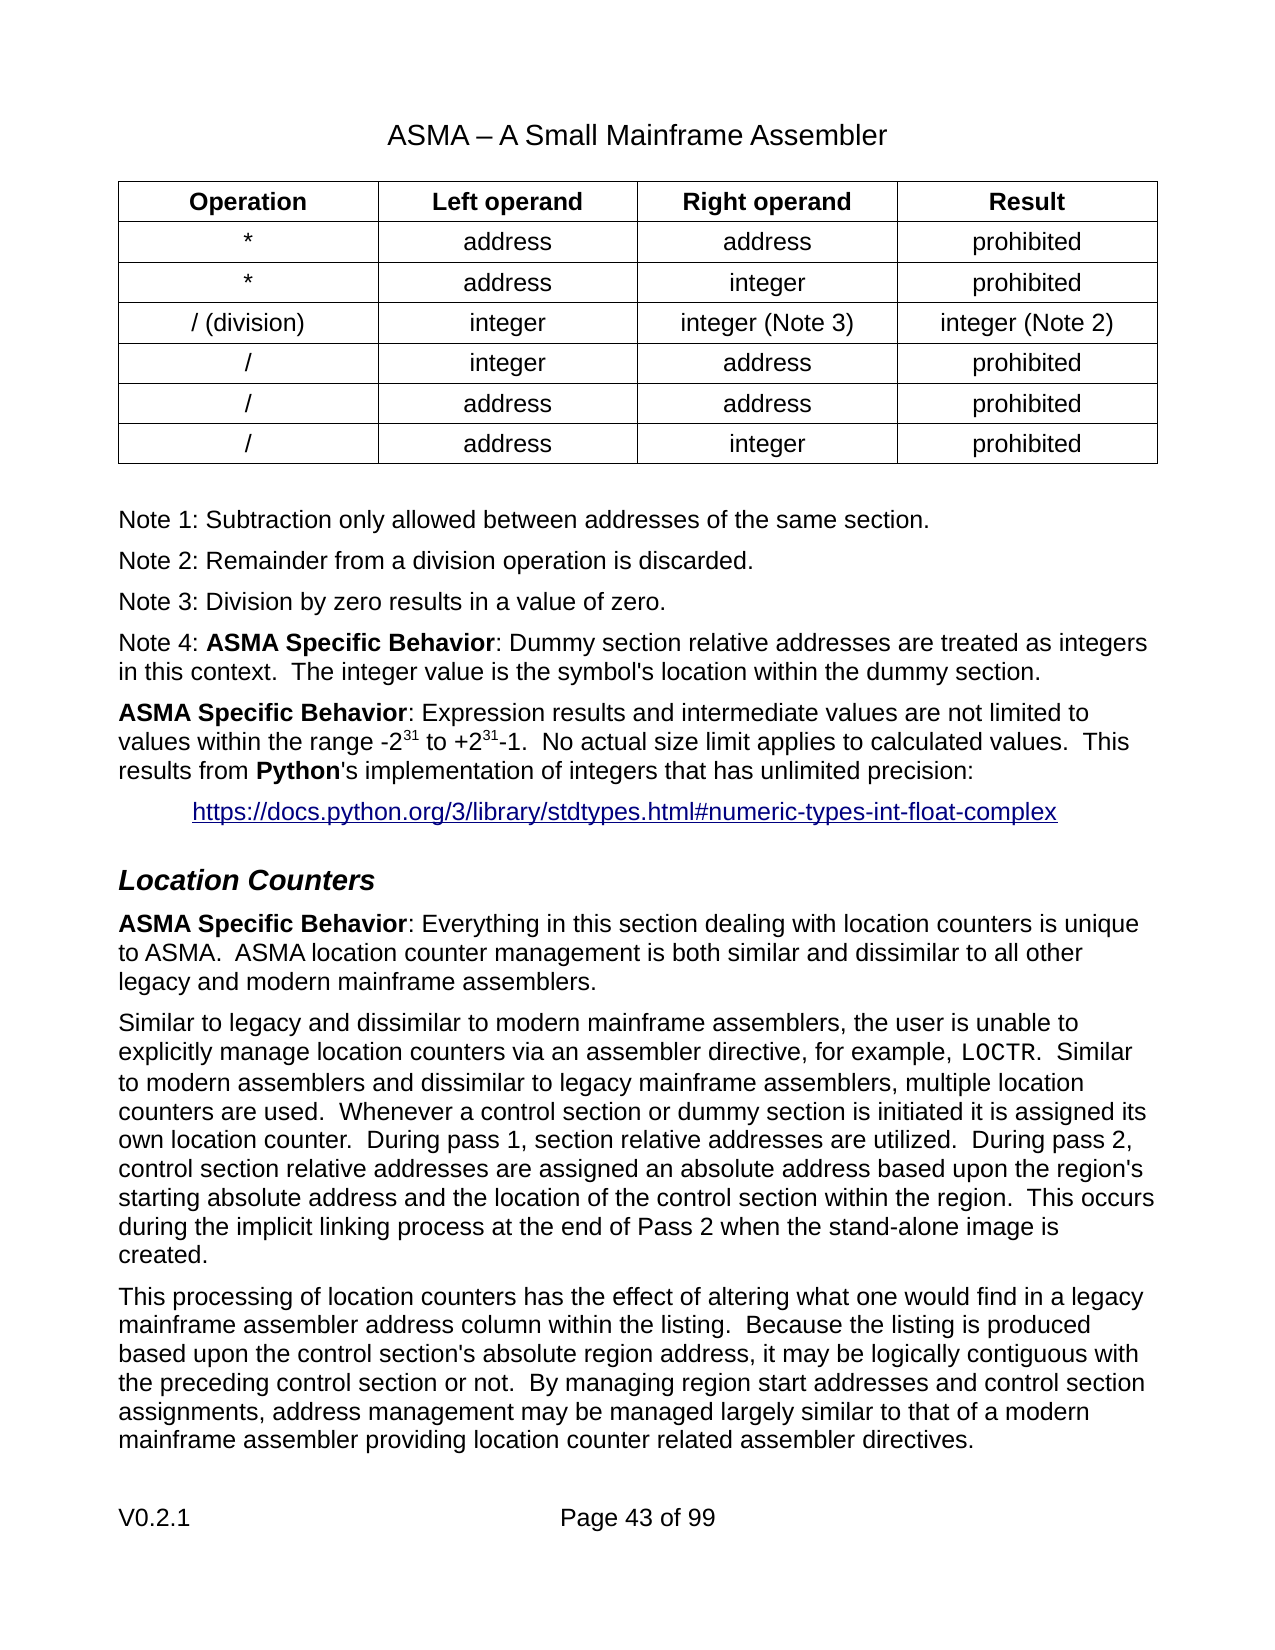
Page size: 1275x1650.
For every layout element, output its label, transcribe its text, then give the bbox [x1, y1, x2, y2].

table_cell / (division) [119, 303, 378, 342]
table_cell prohibited [898, 263, 1157, 302]
table_cell prohibited [898, 384, 1157, 423]
table_cell / [119, 424, 378, 463]
text Similar to legacy and dissimilar to modern mainframe assemblers, the user is unable to explicitly manage location counters via an assembler directive, for example, LOCTR. Similar to modern assemblers and dissimilar to legacy mainframe assemblers, multiple location counters are used. Whenever a control section or dummy section is initiated it is assigned its own location counter. During pass 1, section relative addresses are utilized. During pass 2, control section relative addresses are assigned an absolute address based upon the region's starting absolute address and the location of the control section within the region. This occurs during the implicit linking process at the end of Pass 2 when the stand-alone image is created. [118, 1008, 1157, 1269]
table_cell prohibited [898, 424, 1157, 463]
table_header Operation [119, 182, 378, 221]
table_header Left operand [379, 182, 637, 221]
table_cell address [638, 222, 897, 262]
table_cell address [638, 344, 897, 383]
subtitle Location Counters [118, 863, 1157, 897]
text ASMA Specific Behavior: Expression results and intermediate values are not limited to values within the range -231 to +231-1. No actual size limit applies to calculated values. This results from Python's implementation of integers that has unlimited precision: [118, 698, 1157, 785]
table_cell prohibited [898, 222, 1157, 262]
text Note 2: Remainder from a division operation is discarded. [118, 546, 1157, 575]
text https://docs.python.org/3/library/stdtypes.html#numeric-types-int-float-complex [192, 797, 1157, 826]
table_cell integer [638, 263, 897, 302]
table_cell address [379, 222, 637, 262]
table_cell integer [379, 303, 637, 342]
table_header Right operand [638, 182, 897, 221]
table_cell integer [638, 424, 897, 463]
table_cell / [119, 384, 378, 423]
table_cell address [379, 424, 637, 463]
table_header Result [898, 182, 1157, 221]
text Note 1: Subtraction only allowed between addresses of the same section. [118, 505, 1157, 533]
text ASMA Specific Behavior: Everything in this section dealing with location counters is unique to ASMA. ASMA location counter management is both similar and dissimilar to all other legacy and modern mainframe assemblers. [118, 909, 1157, 996]
table_cell integer (Note 3) [638, 303, 897, 342]
table_cell address [379, 384, 637, 423]
text Note 3: Division by zero results in a value of zero. [118, 587, 1157, 616]
table_cell address [379, 263, 637, 302]
table_cell * [119, 263, 378, 302]
table_cell integer (Note 2) [898, 303, 1157, 342]
table_cell / [119, 344, 378, 383]
table_cell integer [379, 344, 637, 383]
text This processing of location counters has the effect of altering what one would find in a legacy mainframe assembler address column within the listing. Because the listing is produced based upon the control section's absolute region address, it may be logically contiguous with the preceding control section or not. By managing region start addresses and control section assignments, address management may be managed largely similar to that of a modern mainframe assembler providing location counter related assembler directives. [118, 1282, 1157, 1454]
table_cell prohibited [898, 344, 1157, 383]
table_cell * [119, 222, 378, 262]
text Note 4: ASMA Specific Behavior: Dummy section relative addresses are treated as integers in this context. The integer value is the symbol's location within the dummy section. [118, 628, 1157, 686]
table_cell address [638, 384, 897, 423]
